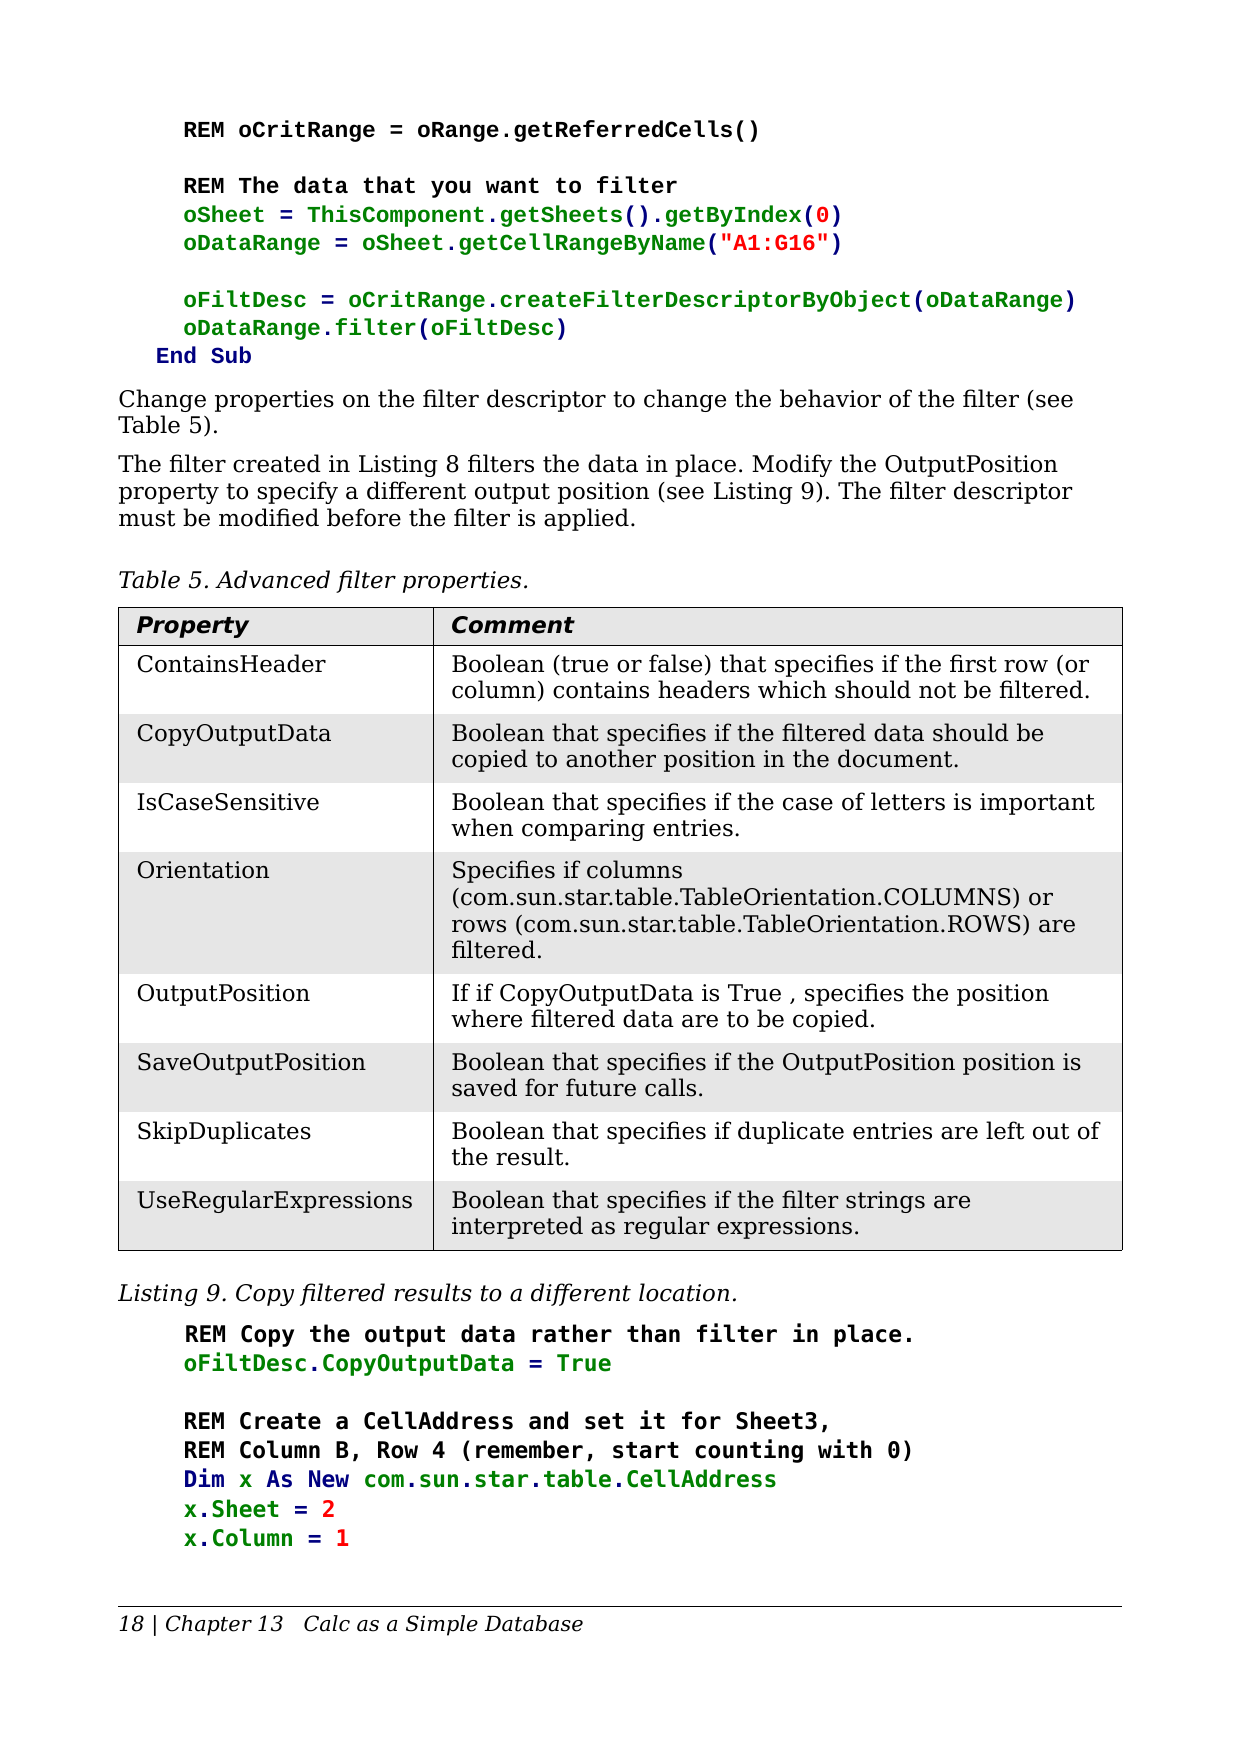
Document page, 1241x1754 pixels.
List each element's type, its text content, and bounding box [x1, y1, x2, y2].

text oDataRange = oSheet.getCellRangeByName("A1:G16") [156, 231, 1092, 257]
text oFiltDesc = oCritRange.createFilterDescriptorByObject(oDataRange) [156, 288, 1092, 314]
table_cell ContainsHeader [119, 646, 433, 714]
text oFiltDesc.CopyOutputData = True [156, 1350, 1092, 1377]
table_cell Boolean that specifies if duplicate entries are left out of the result. [434, 1112, 1122, 1181]
table_cell If if CopyOutputData is True , specifies the position where filtered data are to be copied. [434, 974, 1122, 1043]
table_cell UseRegularExpressions [119, 1181, 433, 1250]
text Change properties on the filter descriptor to change the behavior of the filter (see Table 5). [118, 386, 1122, 439]
text x.Column = 1 [156, 1525, 1092, 1551]
text x.Sheet = 2 [156, 1496, 1092, 1522]
text REM Column B, Row 4 (remember, start counting with 0) [156, 1438, 1092, 1464]
text oSheet = ThisComponent.getSheets().getByIndex(0) [156, 203, 1092, 229]
list Table 5. Advanced filter properties. [118, 568, 1122, 594]
text REM The data that you want to filter [156, 175, 1092, 201]
table_cell IsCaseSensitive [119, 783, 433, 852]
table_cell Boolean that specifies if the case of letters is important when comparing entries. [434, 783, 1122, 852]
text The filter created in Listing 8 filters the data in place. Modify the OutputPosition property to specify a different output position (see Listing 9). The filter descriptor must be modified before the filter is applied. [118, 452, 1122, 532]
table_cell Boolean that specifies if the filtered data should be copied to another position in the document. [434, 714, 1122, 783]
table_cell Boolean that specifies if the OutputPosition position is saved for future calls. [434, 1043, 1122, 1112]
table_cell OutputPosition [119, 974, 433, 1043]
list Listing 9. Copy filtered results to a different location. [118, 1280, 1122, 1306]
text REM Copy the output data rather than filter in place. [156, 1319, 1092, 1348]
text REM Create a CellAddress and set it for Sheet3, [156, 1408, 1092, 1435]
text End Sub [156, 345, 1092, 371]
table_cell Boolean that specifies if the filter strings are interpreted as regular expressions. [434, 1181, 1122, 1250]
table_cell Boolean (true or false) that specifies if the first row (or column) contains headers which should not be filtered. [434, 646, 1122, 714]
table_cell SaveOutputPosition [119, 1043, 433, 1112]
table_cell Orientation [119, 852, 433, 974]
text oDataRange.filter(oFiltDesc) [156, 316, 1092, 342]
text REM oCritRange = oRange.getReferredCells() [156, 118, 1092, 144]
text Dim x As New com.sun.star.table.CellAddress [156, 1467, 1092, 1493]
table_header Property [119, 608, 433, 645]
table_header Comment [434, 608, 1122, 645]
table_cell CopyOutputData [119, 714, 433, 783]
table_cell Specifies if columns (com.sun.star.table.TableOrientation.COLUMNS) or rows (com.sun.star.table.TableOrientation.ROWS) are filtered. [434, 852, 1122, 974]
table_cell SkipDuplicates [119, 1112, 433, 1181]
